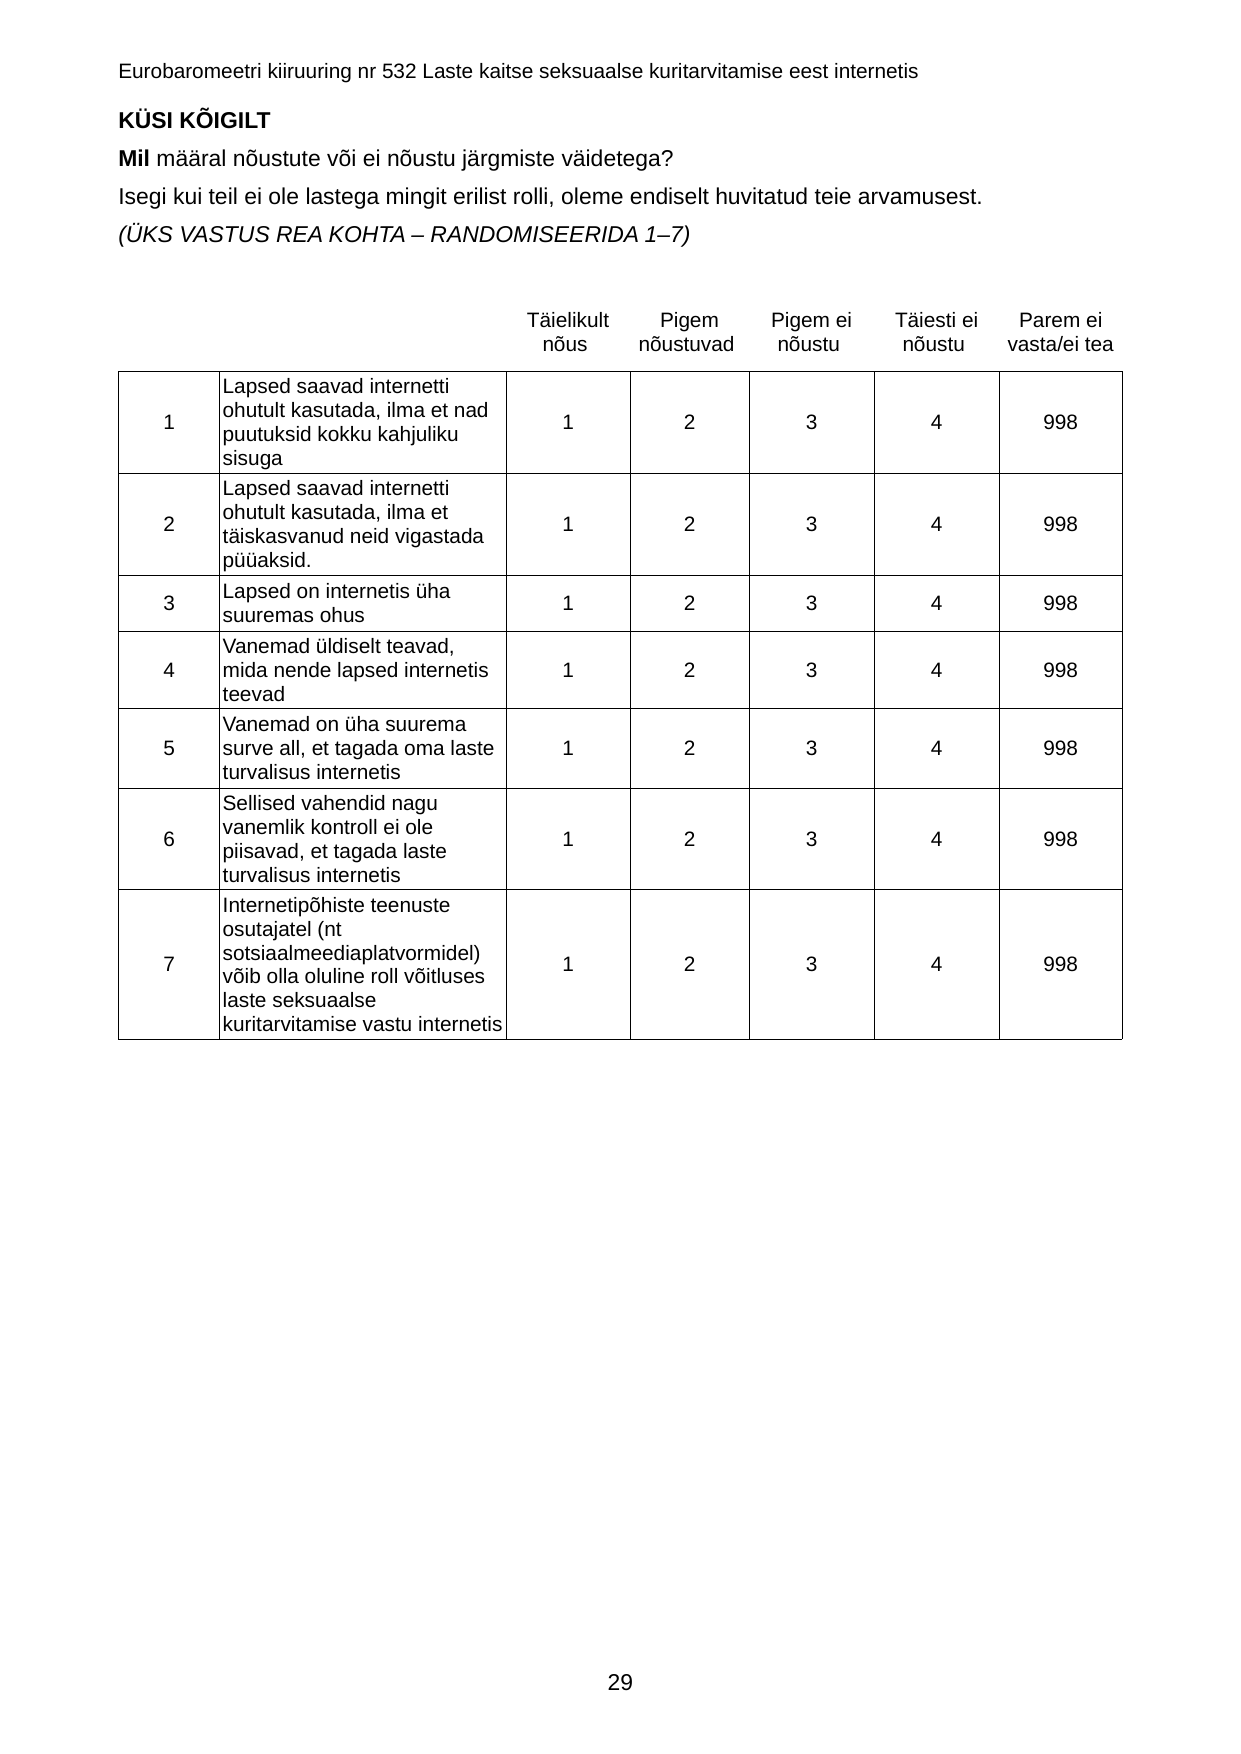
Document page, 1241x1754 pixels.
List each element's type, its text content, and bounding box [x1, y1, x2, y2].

table_cell 3 [750, 789, 874, 889]
table_cell 2 [631, 576, 749, 631]
table_cell 998 [1000, 576, 1122, 631]
table_cell 998 [1000, 632, 1122, 708]
table_cell Lapsed saavad internetti ohutult kasutada, ilma et täiskasvanud neid vigastada püüaksid. [220, 474, 506, 575]
table_cell Vanemad üldiselt teavad, mida nende lapsed internetis teevad [220, 632, 506, 708]
table_cell 1 [507, 789, 630, 889]
table_cell 1 [507, 709, 630, 788]
table_cell 998 [1000, 890, 1122, 1039]
table_cell 4 [875, 890, 999, 1039]
table_cell 3 [119, 576, 219, 631]
table_cell 4 [875, 474, 999, 575]
table_cell 7 [119, 890, 219, 1039]
table_cell 1 [507, 890, 630, 1039]
table_header [118, 292, 219, 371]
table_cell 998 [1000, 372, 1122, 473]
table_cell Lapsed saavad internetti ohutult kasutada, ilma et nad puutuksid kokku kahjuliku sisuga [220, 372, 506, 473]
table_cell 1 [507, 372, 630, 473]
table_cell 2 [631, 789, 749, 889]
table_cell 2 [631, 632, 749, 708]
table_cell 3 [750, 709, 874, 788]
table_header [220, 292, 506, 371]
text Mil määral nõustute või ei nõustu järgmiste väidetega? [118, 145, 1122, 171]
table_cell 3 [750, 890, 874, 1039]
table_cell 3 [750, 474, 874, 575]
table_cell 4 [875, 632, 999, 708]
table_cell 4 [875, 709, 999, 788]
table_cell 998 [1000, 709, 1122, 788]
table_cell 3 [750, 576, 874, 631]
text Isegi kui teil ei ole lastega mingit erilist rolli, oleme endiselt huvitatud teie arvamusest. [118, 183, 1122, 209]
table_header Täielikult nõus [506, 292, 630, 371]
text (ÜKS VASTUS REA KOHTA – RANDOMISEERIDA 1–7) [118, 221, 1122, 248]
table_cell 4 [119, 632, 219, 708]
table_cell 998 [1000, 474, 1122, 575]
table_cell 1 [507, 632, 630, 708]
table_cell Sellised vahendid nagu vanemlik kontroll ei ole piisavad, et tagada laste turvalisus internetis [220, 789, 506, 889]
table_header Täiesti ei nõustu [874, 292, 999, 371]
table_cell 3 [750, 372, 874, 473]
table_cell Internetipõhiste teenuste osutajatel (nt sotsiaalmeediaplatvormidel) võib olla oluline roll võitluses laste seksuaalse kuritarvitamise vastu internetis [220, 890, 506, 1039]
table_cell 4 [875, 789, 999, 889]
table_cell 1 [507, 474, 630, 575]
table_cell Vanemad on üha suurema surve all, et tagada oma laste turvalisus internetis [220, 709, 506, 788]
table_cell 998 [1000, 789, 1122, 889]
table_cell Lapsed on internetis üha suuremas ohus [220, 576, 506, 631]
table_cell 2 [119, 474, 219, 575]
table_cell 4 [875, 372, 999, 473]
table_cell 5 [119, 709, 219, 788]
table_cell 2 [631, 372, 749, 473]
table_header Parem ei vasta/ei tea [999, 292, 1122, 371]
text KÜSI KÕIGILT [118, 107, 1122, 133]
table_cell 3 [750, 632, 874, 708]
table_cell 2 [631, 709, 749, 788]
table_header Pigem ei nõustu [749, 292, 874, 371]
table_cell 6 [119, 789, 219, 889]
table_cell 4 [875, 576, 999, 631]
table_cell 1 [507, 576, 630, 631]
table_cell 2 [631, 890, 749, 1039]
table_header Pigem nõustuvad [630, 292, 749, 371]
table_cell 1 [119, 372, 219, 473]
table_cell 2 [631, 474, 749, 575]
